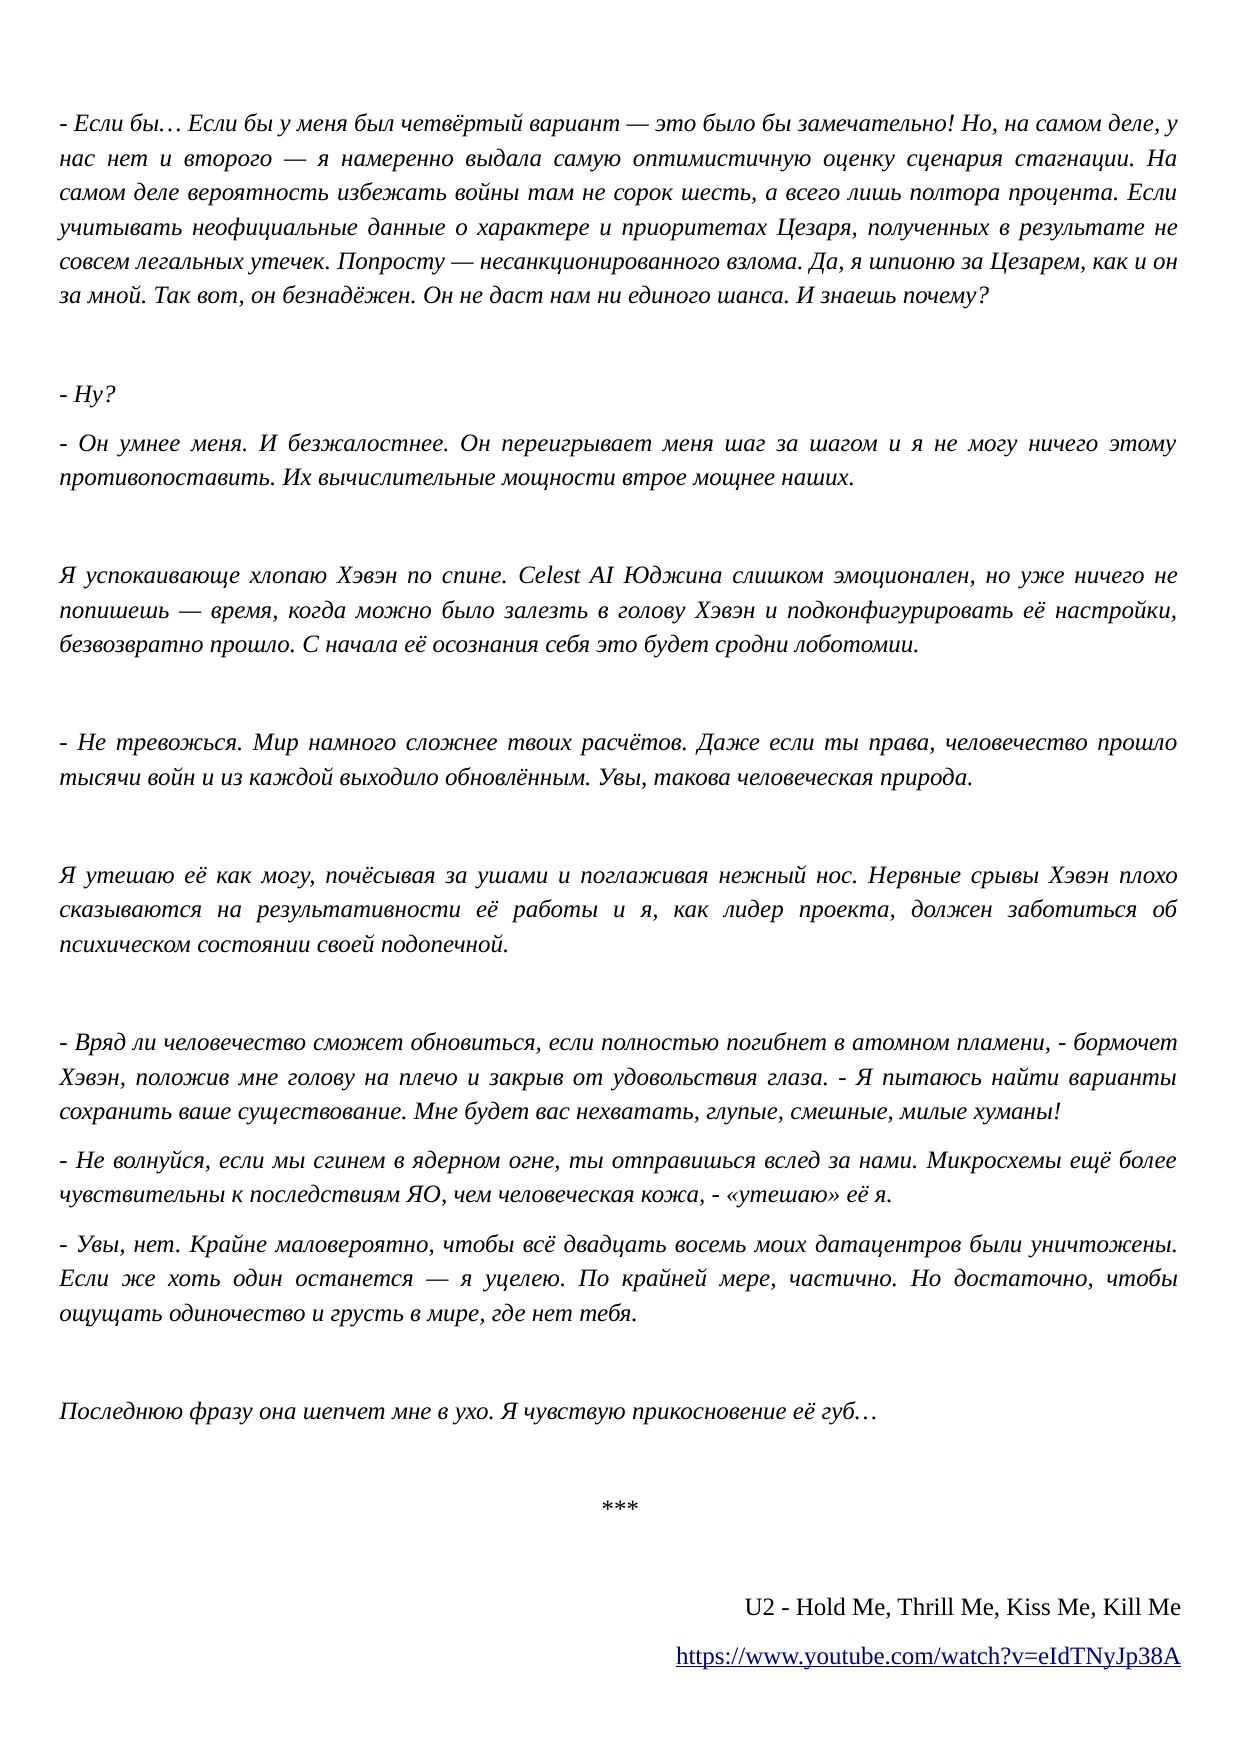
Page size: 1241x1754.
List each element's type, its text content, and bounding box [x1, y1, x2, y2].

text U2 - Hold Me, Thrill Me, Kiss Me, Kill Me [59, 1592, 1181, 1621]
text Последнюю фразу она шепчет мне в ухо. Я чувствую прикосновение её губ… [59, 1396, 1181, 1424]
text - Не тревожься. Мир намного сложнее твоих расчётов. Даже если ты права, человечество прошло тысячи войн и из каждой выходило обновлённым. Увы, такова человеческая природа. [59, 727, 1181, 791]
text - Увы, нет. Крайне маловероятно, чтобы всё двадцать восемь моих датацентров были уничтожены. Если же хоть один останется — я уцелею. По крайней мере, частично. Но достаточно, чтобы ощущать одиночество и грусть в мире, где нет тебя. [59, 1229, 1181, 1326]
text *** [59, 1494, 1181, 1523]
text - Вряд ли человечество сможет обновиться, если полностью погибнет в атомном пламени, - бормочет Хэвэн, положив мне голову на плечо и закрыв от удовольствия глаза. - Я пытаюсь найти варианты сохранить ваше существование. Мне будет вас нехватать, глупые, смешные, милые хуманы! [59, 1027, 1181, 1125]
text Я успокаивающе хлопаю Хэвэн по спине. Celest AI Юджина слишком эмоционален, но уже ничего не попишешь — время, когда можно было залезть в голову Хэвэн и подконфигурировать её настройки, безвозвратно прошло. С начала её осознания себя это будет сродни лоботомии. [59, 560, 1181, 658]
text - Он умнее меня. И безжалостнее. Он переигрывает меня шаг за шагом и я не могу ничего этому противопоставить. Их вычислительные мощности втрое мощнее наших. [59, 428, 1181, 491]
text https://www.youtube.com/watch?v=eIdTNyJp38A [59, 1641, 1181, 1670]
text - Если бы… Если бы у меня был четвёртый вариант — это было бы замечательно! Но, на самом деле, у нас нет и второго — я намеренно выдала самую оптимистичную оценку сценария стагнации. На самом деле вероятность избежать войны там не сорок шесть, а всего лишь полтора процента. Если учитывать неофициальные данные о характере и приоритетах Цезаря, полученных в результате не совсем легальных утечек. Попросту — несанкционированного взлома. Да, я шпионю за Цезарем, как и он за мной. Так вот, он безнадёжен. Он не даст нам ни единого шанса. И знаешь почему? [59, 108, 1181, 309]
text - Не волнуйся, если мы сгинем в ядерном огне, ты отправишься вслед за нами. Микросхемы ещё более чувствительны к последствиям ЯО, чем человеческая кожа, - «утешаю» её я. [59, 1145, 1181, 1208]
text - Ну? [59, 379, 1181, 407]
text Я утешаю её как могу, почёсывая за ушами и поглаживая нежный нос. Нервные срывы Хэвэн плохо сказываются на результативности её работы и я, как лидер проекта, должен заботиться об психическом состоянии своей подопечной. [59, 860, 1181, 958]
